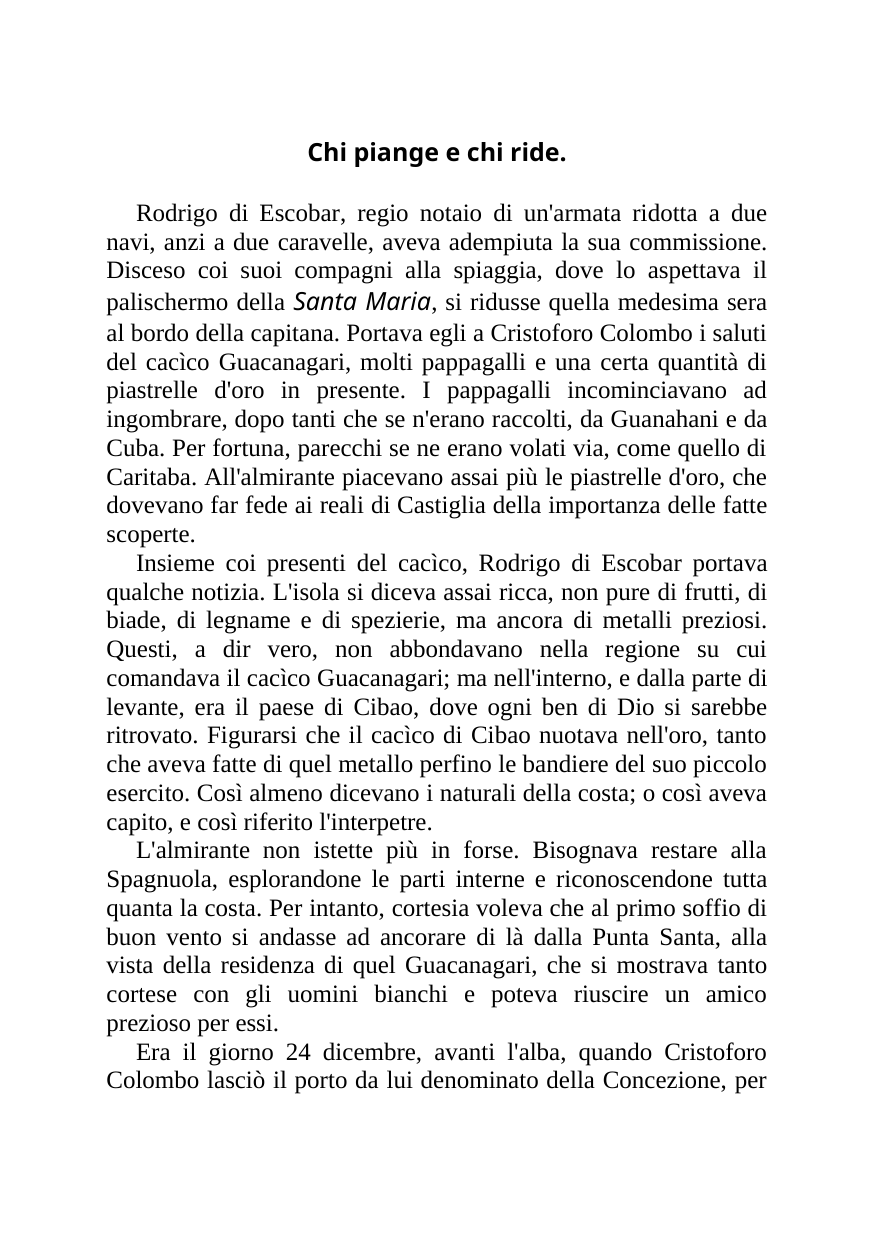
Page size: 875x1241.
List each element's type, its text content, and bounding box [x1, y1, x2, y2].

text Rodrigo di Escobar, regio notaio di un'armata ridotta a due navi, anzi a due caravelle, aveva adempiuta la sua commissione. Disceso coi suoi compagni alla spiaggia, dove lo aspettava il palischermo della Santa Maria, si ridusse quella medesima sera al bordo della capitana. Portava egli a Cristoforo Colombo i saluti del cacìco Guacanagari, molti pappagalli e una certa quantità di piastrelle d'oro in presente. I pappagalli incominciavano ad ingombrare, dopo tanti che se n'erano raccolti, da Guanahani e da Cuba. Per fortuna, parecchi se ne erano volati via, come quello di Caritaba. All'almirante piacevano assai più le piastrelle d'oro, che dovevano far fede ai reali di Castiglia della importanza delle fatte scoperte. [106, 198, 768, 548]
text Era il giorno 24 dicembre, avanti l'alba, quando Cristoforo Colombo lasciò il porto da lui denominato della Concezione, per [106, 1037, 768, 1094]
text L'almirante non istette più in forse. Bisognava restare alla Spagnuola, esplorandone le parti interne e riconoscendone tutta quanta la costa. Per intanto, cortesia voleva che al primo soffio di buon vento si andasse ad ancorare di là dalla Punta Santa, alla vista della residenza di quel Guacanagari, che si mostrava tanto cortese con gli uomini bianchi e poteva riuscire un amico prezioso per essi. [106, 836, 768, 1037]
text Insieme coi presenti del cacìco, Rodrigo di Escobar portava qualche notizia. L'isola si diceva assai ricca, non pure di frutti, di biade, di legname e di spezierie, ma ancora di metalli preziosi. Questi, a dir vero, non abbondavano nella regione su cui comandava il cacìco Guacanagari; ma nell'interno, e dalla parte di levante, era il paese di Cibao, dove ogni ben di Dio si sarebbe ritrovato. Figurarsi che il cacìco di Cibao nuotava nell'oro, tanto che aveva fatte di quel metallo perfino le bandiere del suo piccolo esercito. Così almeno dicevano i naturali della costa; o così aveva capito, e così riferito l'interpetre. [106, 548, 768, 836]
text Chi piange e chi ride. [106, 135, 768, 169]
